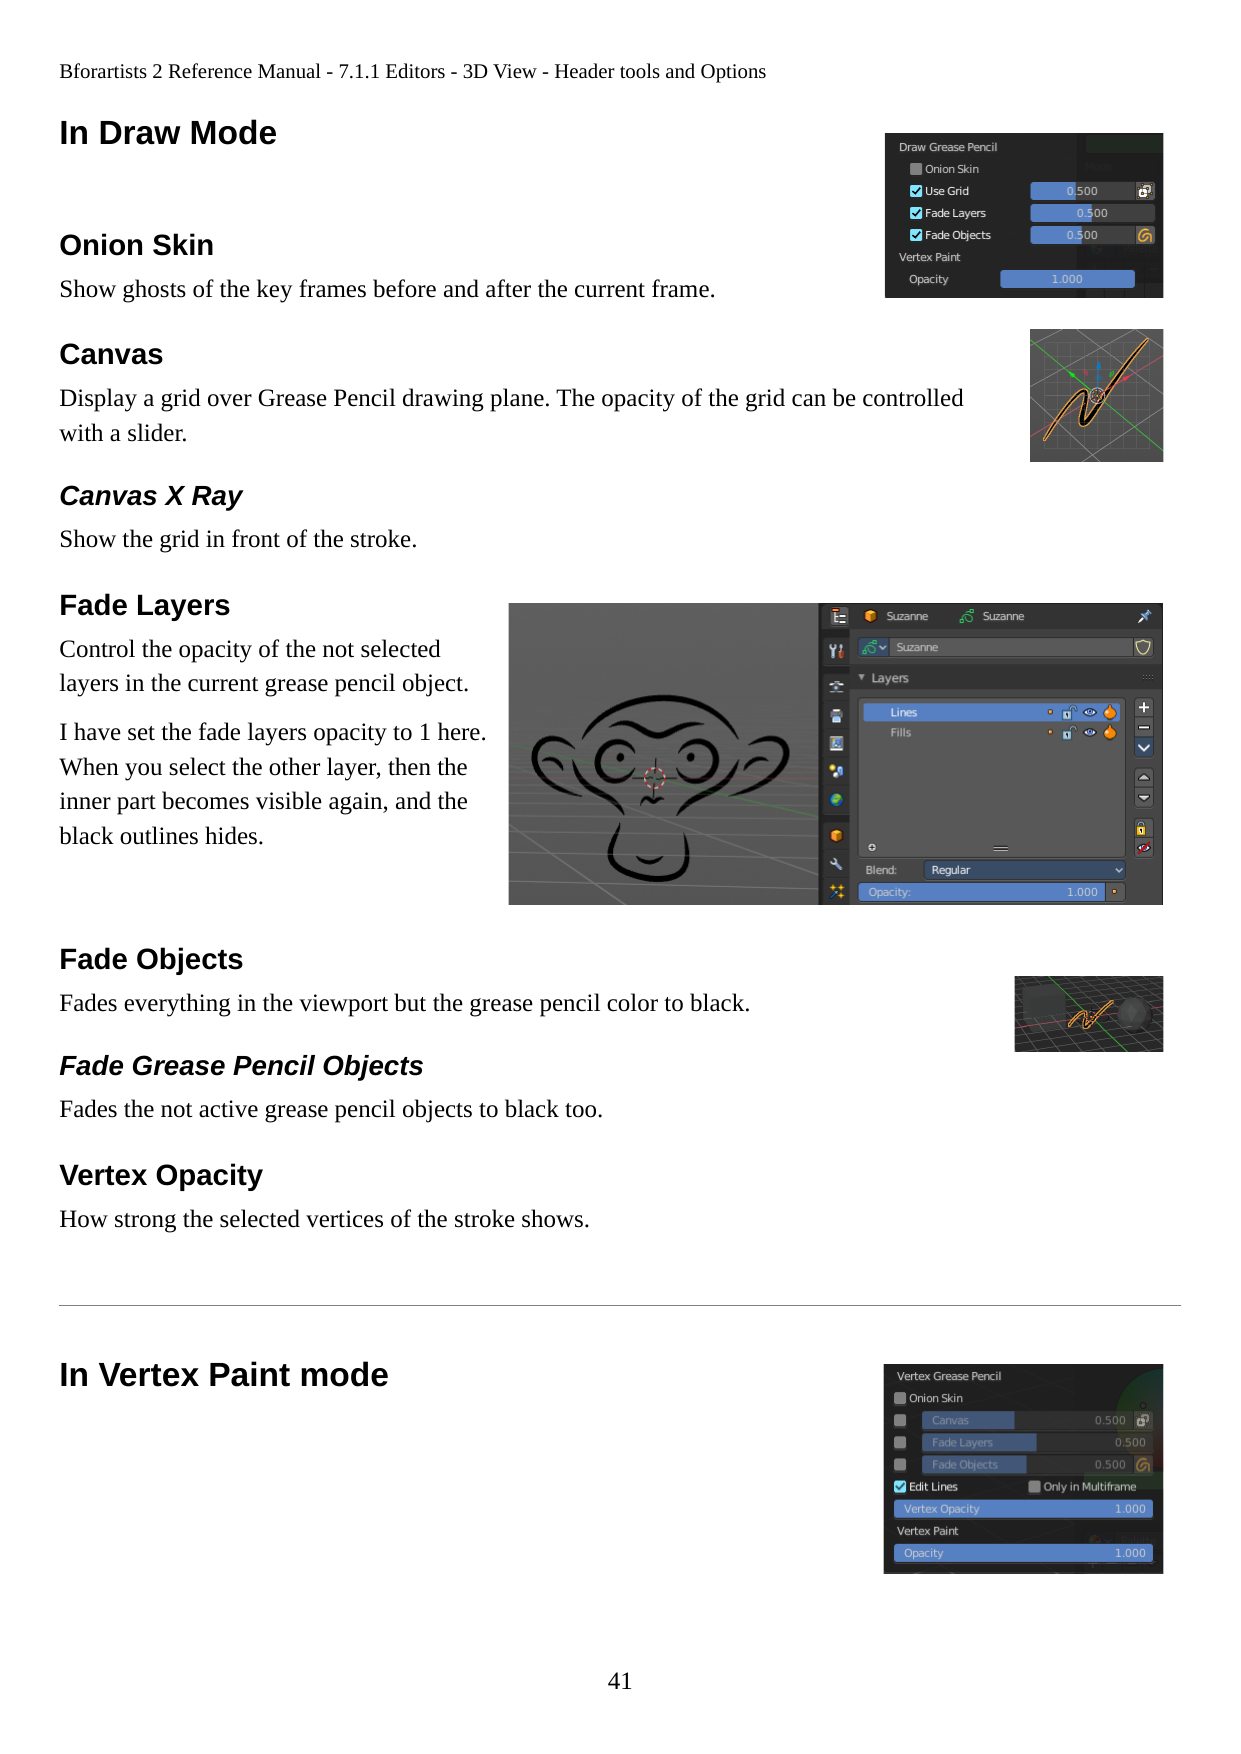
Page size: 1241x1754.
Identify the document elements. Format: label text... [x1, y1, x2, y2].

subtitle [1164, 227, 1181, 261]
subtitle [1164, 337, 1181, 371]
text I have set the fade layers opacity to 1 here. When you select the other layer, then the inner part becomes visible again, and the black outlines hides. [59, 717, 508, 849]
text Fades everything in the viewport but the grease pencil color to black. [59, 988, 1014, 1017]
picture [508, 603, 1164, 905]
subtitle Fade Grease Pencil Objects [59, 1050, 1181, 1082]
subtitle In Draw Mode [59, 113, 1181, 151]
subtitle Fade Layers [59, 588, 1181, 621]
text Display a grid over Grease Pencil drawing plane. The opacity of the grid can be controlled with a slider. [59, 383, 1030, 447]
subtitle Fade Objects [59, 942, 1181, 976]
subtitle Vertex Opacity [59, 1158, 1181, 1192]
subtitle In Vertex Paint mode [59, 1355, 1181, 1394]
text Show the grid in front of the stroke. [59, 524, 1181, 553]
picture [1030, 329, 1164, 462]
subtitle Canvas X Ray [59, 479, 1181, 511]
picture [883, 1364, 1164, 1574]
text How strong the selected vertices of the stroke shows. [59, 1204, 1181, 1233]
text Fades the not active grease pencil objects to black too. [59, 1094, 1181, 1123]
picture [884, 133, 1164, 298]
picture [1014, 976, 1164, 1052]
subtitle Canvas [59, 337, 1030, 371]
text Show ghosts of the key frames before and after the current frame. [59, 274, 1181, 302]
text Control the opacity of the not selected layers in the current grease pencil object. [59, 634, 508, 697]
subtitle Onion Skin [59, 227, 884, 261]
